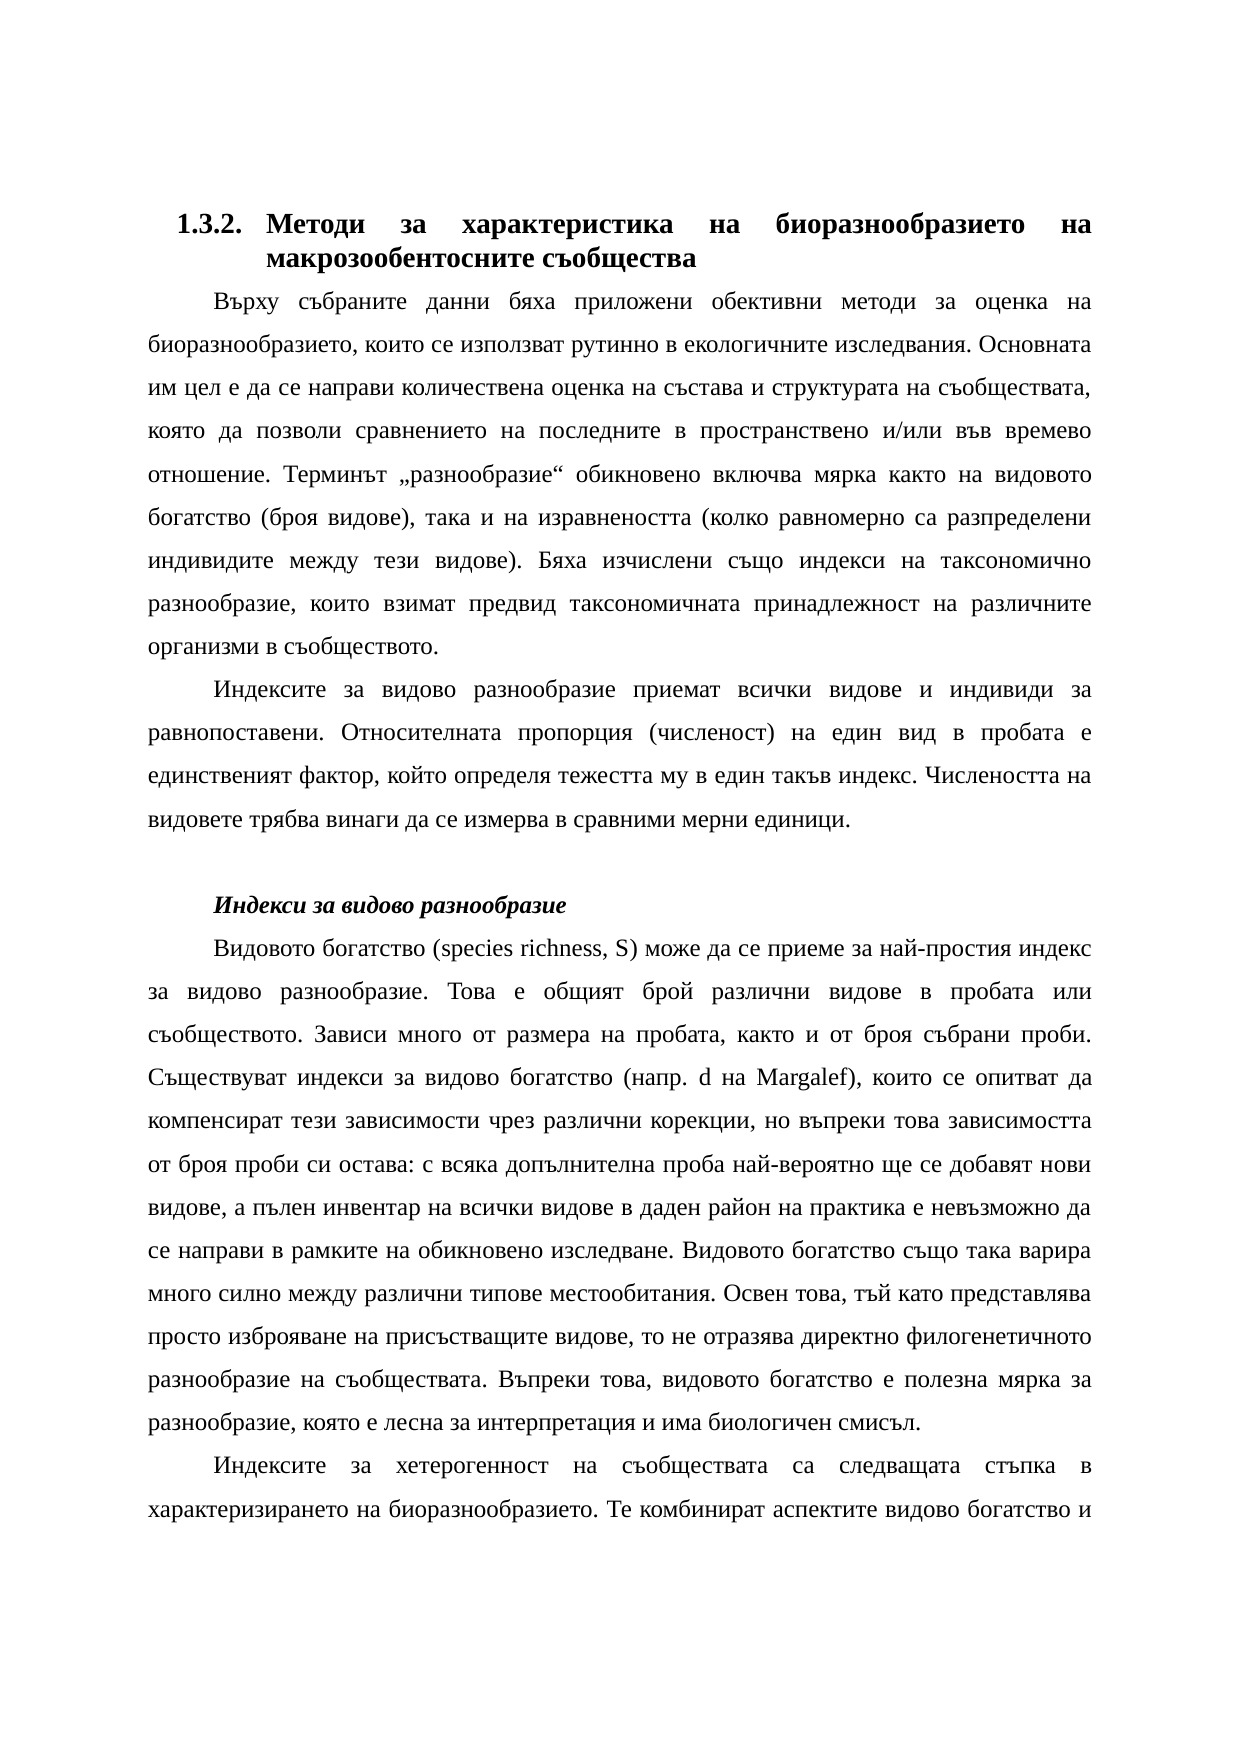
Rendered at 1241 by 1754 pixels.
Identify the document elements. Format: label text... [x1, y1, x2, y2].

text Индексите за видово разнообразие приемат всички видове и индивиди за равнопоставени. Относителната пропорция (численост) на един вид в пробата е единственият фактор, който определя тежестта му в един такъв индекс. Числеността на видовете трябва винаги да се измерва в сравними мерни единици. [148, 674, 1093, 832]
text Индекси за видово разнообразие [148, 890, 1093, 919]
text Върху събраните данни бяха приложени обективни методи за оценка на биоразнообразието, които се използват рутинно в екологичните изследвания. Основната им цел е да се направи количествена оценка на състава и структурата на съобществата, която да позволи сравнението на последните в пространствено и/или във времево отношение. Терминът „разнообразие“ обикновено включва мярка както на видовото богатство (броя видове), така и на изравнеността (колко равномерно са разпределени индивидите между тези видове). Бяха изчислени също индекси на таксономично разнообразие, които взимат предвид таксономичната принадлежност на различните организми в съобществото. [148, 286, 1093, 660]
subtitle Методи за характеристика на биоразнообразието на макрозообентосните съобщества [242, 207, 1093, 274]
text Индексите за хетерогенност на съобществата са следващата стъпка в характеризирането на биоразнообразието. Те комбинират аспектите видово богатство и [148, 1451, 1093, 1522]
text Видовото богатство (species richness, S) може да се приеме за най-простия индекс за видово разнообразие. Това е общият брой различни видове в пробата или съобществото. Зависи много от размера на пробата, както и от броя събрани проби. Съществуват индекси за видово богатство (напр. d на Margalef), които се опитват да компенсират тези зависимости чрез различни корекции, но въпреки това зависимостта от броя проби си остава: с всяка допълнителна проба най-вероятно ще се добавят нови видове, а пълен инвентар на всички видове в даден район на практика е невъзможно да се направи в рамките на обикновено изследване. Видовото богатство също така варира много силно между различни типове местообитания. Освен това, тъй като представлява просто изброяване на присъстващите видове, то не отразява директно филогенетичното разнообразие на съобществата. Въпреки това, видовото богатство е полезна мярка за разнообразие, която е лесна за интерпретация и има биологичен смисъл. [148, 933, 1093, 1436]
